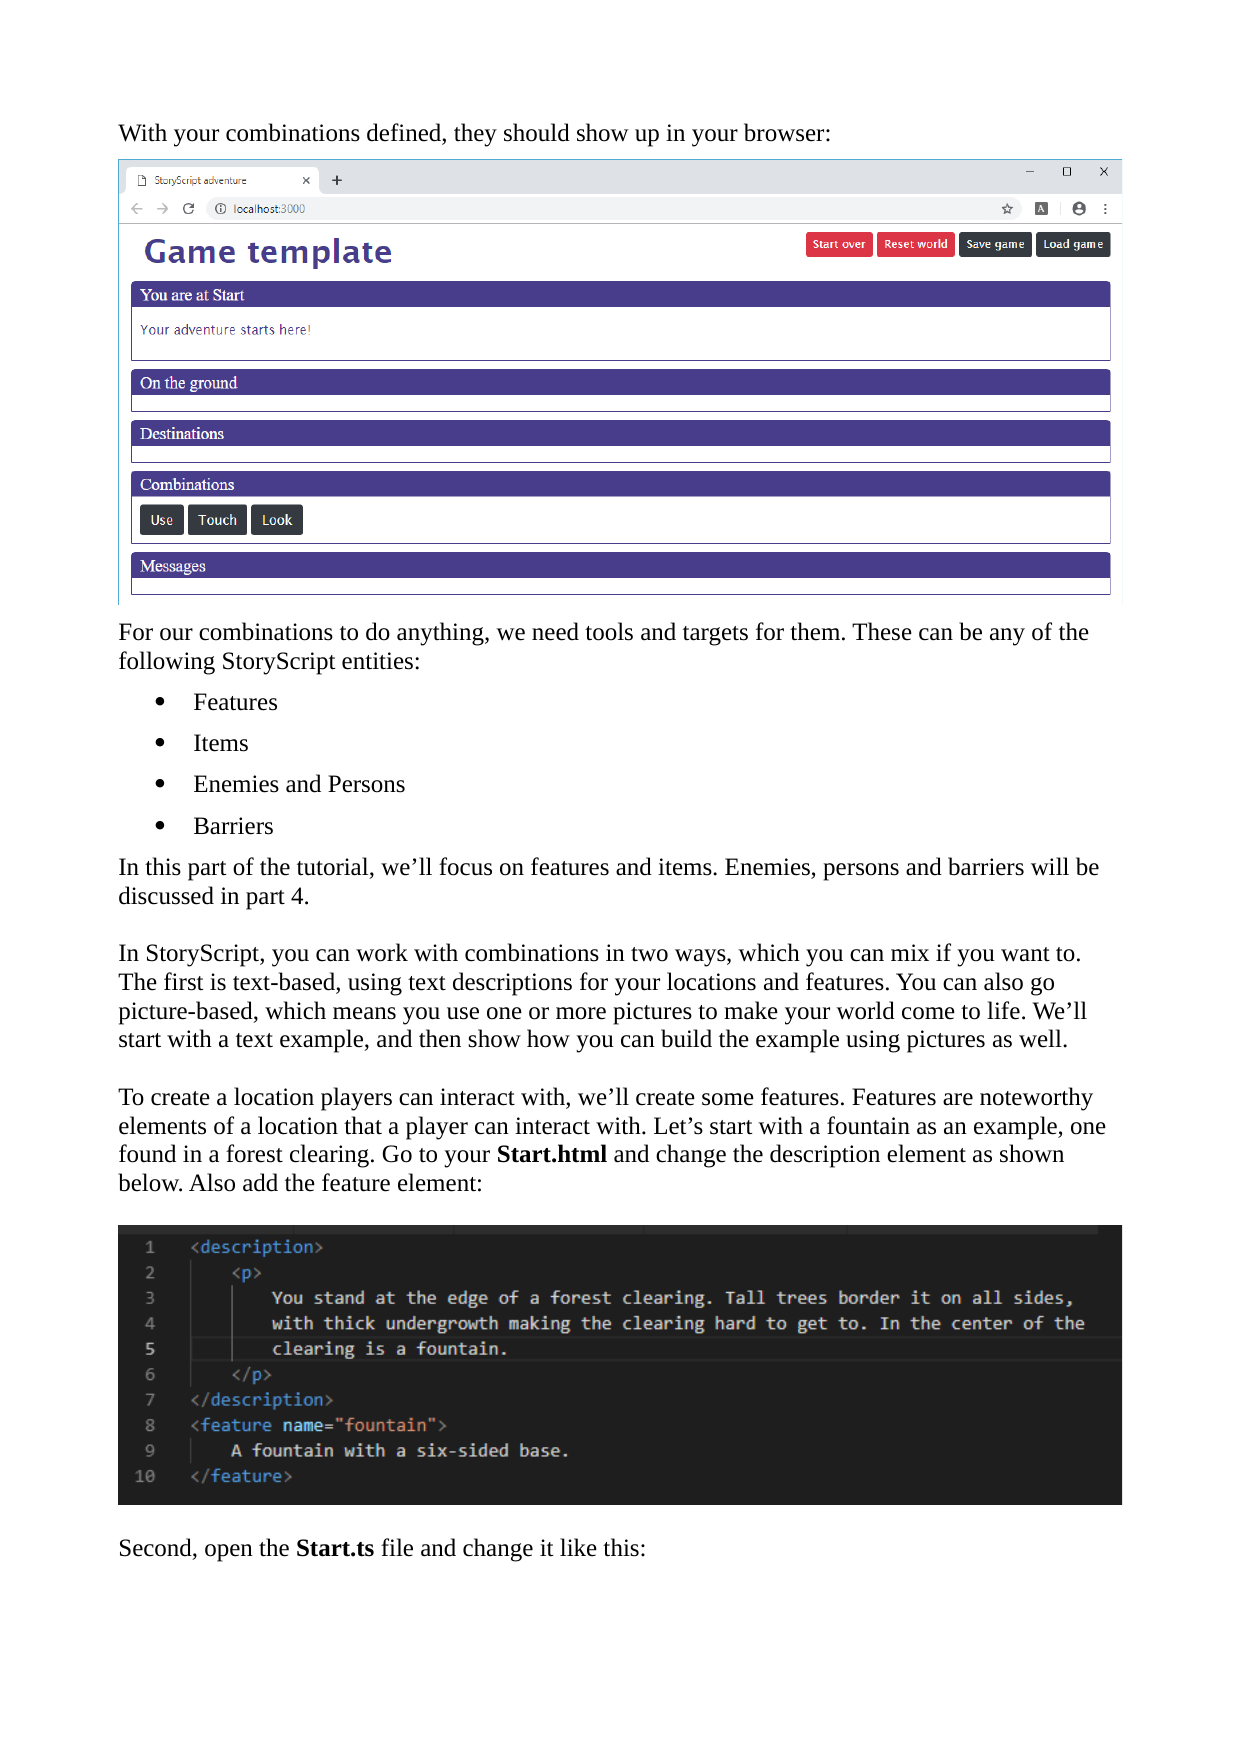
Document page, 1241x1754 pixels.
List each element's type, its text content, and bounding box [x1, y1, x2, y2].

text With your combinations defined, they should show up in your browser: [118, 118, 1122, 147]
text To create a location players can interact with, we’ll create some features. Features are noteworthy elements of a location that a player can interact with. Let’s start with a fountain as an example, one found in a forest clearing. Go to your Start.html and change the description element as shown below. Also add the feature element: [118, 1082, 1122, 1197]
text For our combinations to do anything, we need tools and targets for them. These can be any of the following StoryScript entities: [118, 617, 1122, 674]
text In StoryScript, you can work with combinations in two ways, which you can mix if you want to. The first is text-based, using text descriptions for your locations and features. You can also go picture-based, which means you use one or more pictures to make your world come to life. We’ll start with a text example, and then show how you can build the example using pictures as well. [118, 938, 1122, 1053]
list Enemies and Persons [156, 769, 1122, 798]
list Items [156, 728, 1122, 757]
text In this part of the tutorial, we’ll focus on features and items. Enemies, persons and barriers will be discussed in part 4. [118, 852, 1122, 909]
list Barriers [156, 811, 1122, 839]
text Second, open the Start.ts file and change it like this: [118, 1533, 1122, 1562]
list Features [156, 687, 1122, 716]
